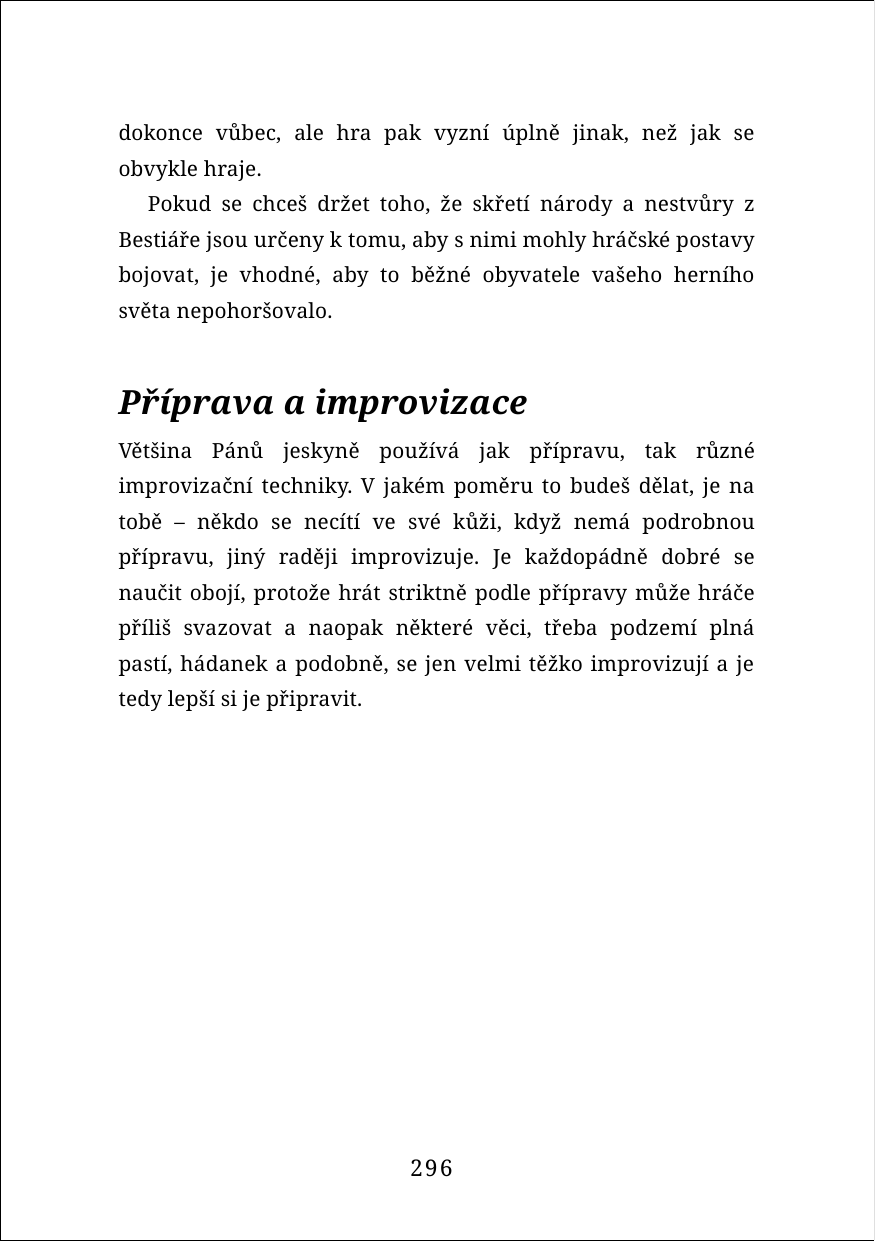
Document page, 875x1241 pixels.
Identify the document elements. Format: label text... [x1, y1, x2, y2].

text Většina Pánů jeskyně používá jak přípravu, tak různé improvizační techniky. V jakém poměru to budeš dělat, je na tobě – někdo se necítí ve své kůži, když nemá podrobnou přípravu, jiný raději improvizuje. Je každopádně dobré se naučit obojí, protože hrát striktně podle přípravy může hráče příliš svazovat a naopak některé věci, třeba podzemí plná pastí, hádanek a podobně, se jen velmi těžko improvizují a je tedy lepší si je připravit. [118, 436, 756, 713]
text dokonce vůbec, ale hra pak vyzní úplně jinak, než jak se obvykle hraje. Pokud se chceš držet toho, že skřetí národy a nestvůry z Bestiáře jsou určeny k tomu, aby s nimi mohly hráčské postavy bojovat, je vhodné, aby to běžné obyvatele vašeho herního světa nepohoršovalo. [118, 118, 756, 324]
subtitle Příprava a improvizace [118, 379, 756, 424]
